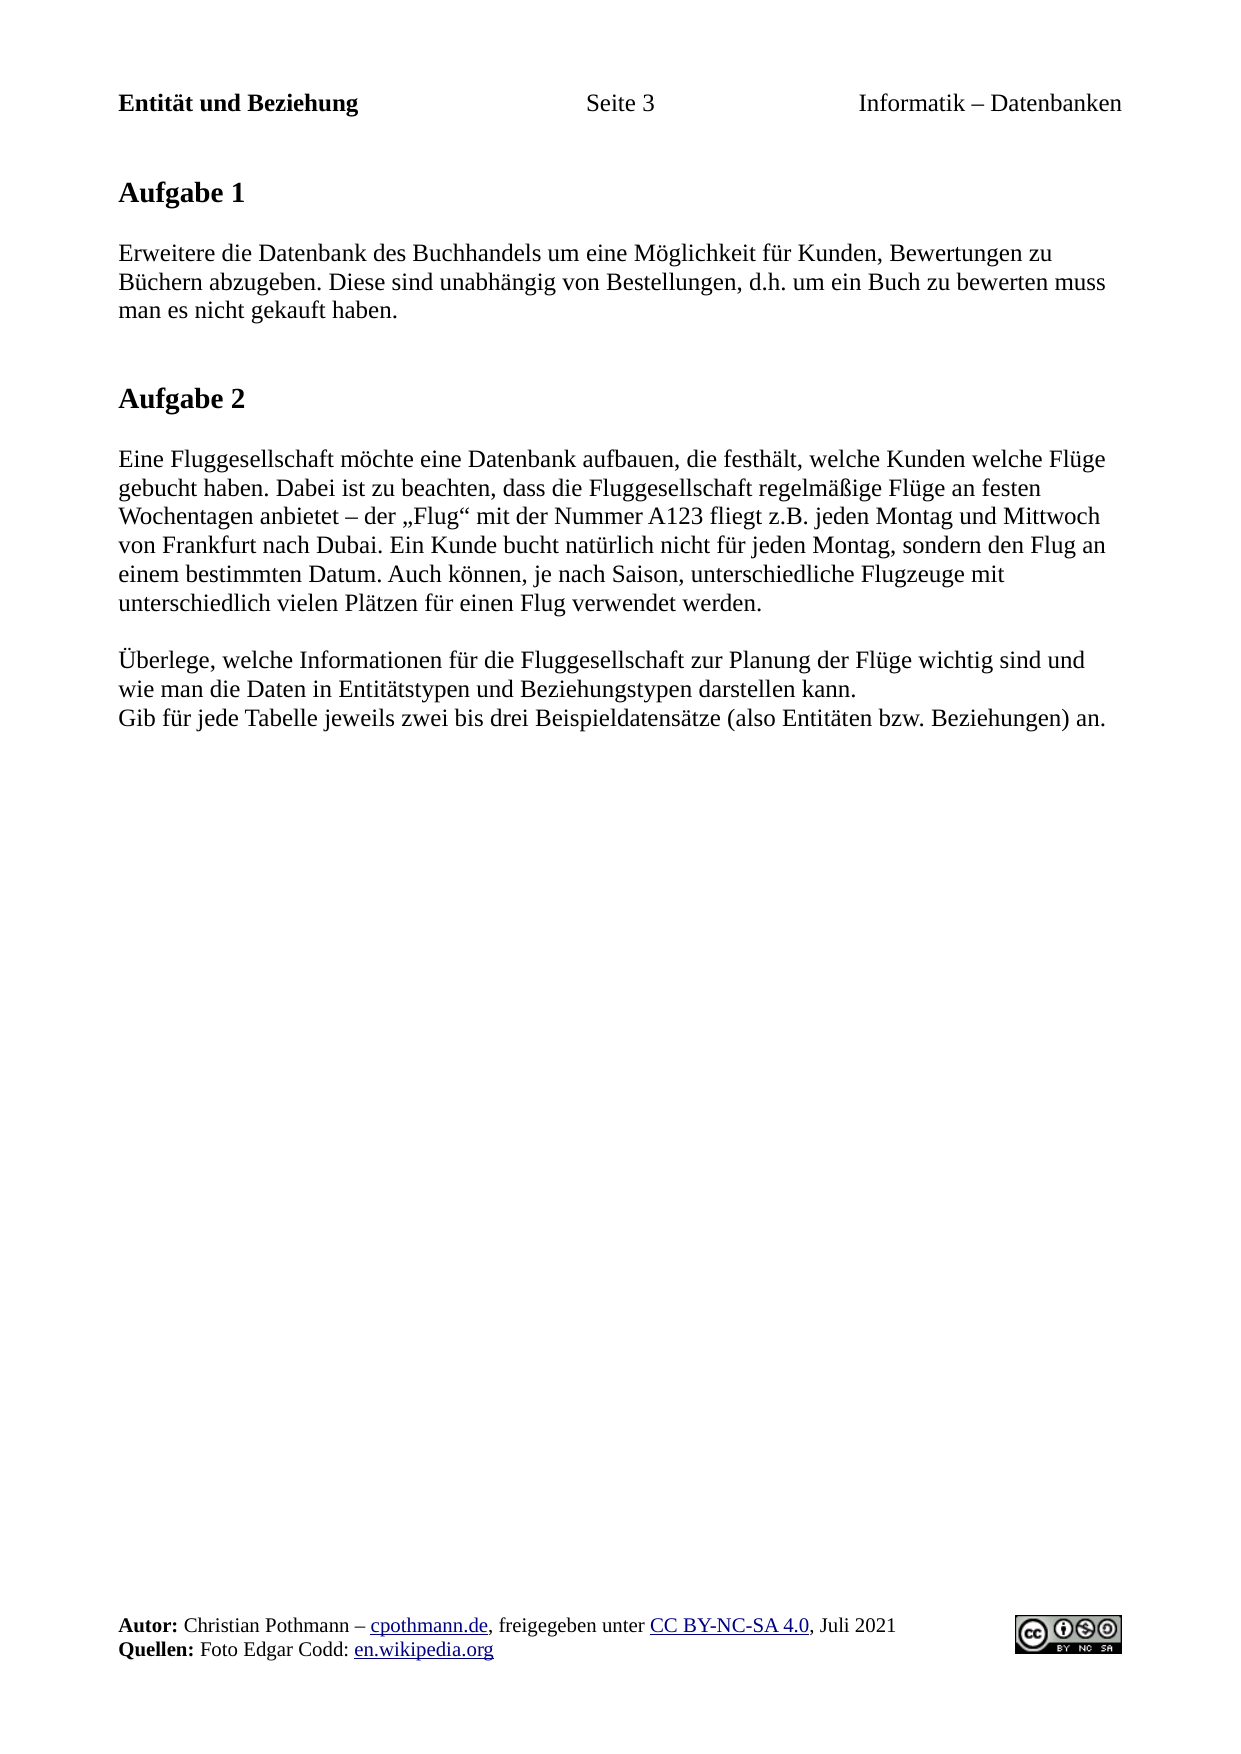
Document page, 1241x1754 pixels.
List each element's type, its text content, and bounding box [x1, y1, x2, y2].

text Quellen: Foto Edgar Codd: en.wikipedia.org [118, 1637, 1122, 1661]
text Überlege, welche Informationen für die Fluggesellschaft zur Planung der Flüge wichtig sind und wie man die Daten in Entitätstypen und Beziehungstypen darstellen kann. [118, 645, 1122, 703]
text Gib für jede Tabelle jeweils zwei bis drei Beispieldatensätze (also Entitäten bzw. Beziehungen) an. [118, 703, 1122, 731]
picture [1015, 1615, 1122, 1654]
text Eine Fluggesellschaft möchte eine Datenbank aufbauen, die festhält, welche Kunden welche Flüge gebucht haben. Dabei ist zu beachten, dass die Fluggesellschaft regelmäßige Flüge an festen Wochentagen anbietet – der „Flug“ mit der Nummer A123 fliegt z.B. jeden Montag und Mittwoch von Frankfurt nach Dubai. Ein Kunde bucht natürlich nicht für jeden Montag, sondern den Flug an einem bestimmten Datum. Auch können, je nach Saison, unterschiedliche Flugzeuge mit unterschiedlich vielen Plätzen für einen Flug verwendet werden. [118, 444, 1122, 616]
text Autor: Christian Pothmann – cpothmann.de, freigegeben unter CC BY-NC-SA 4.0, Juli 2021 [118, 1613, 1122, 1637]
text Aufgabe 1 [118, 176, 1122, 209]
text Erweitere die Datenbank des Buchhandels um eine Möglichkeit für Kunden, Bewertungen zu Büchern abzugeben. Diese sind unabhängig von Bestellungen, d.h. um ein Buch zu bewerten muss man es nicht gekauft haben. [118, 238, 1122, 324]
text Aufgabe 2 [118, 382, 1122, 415]
